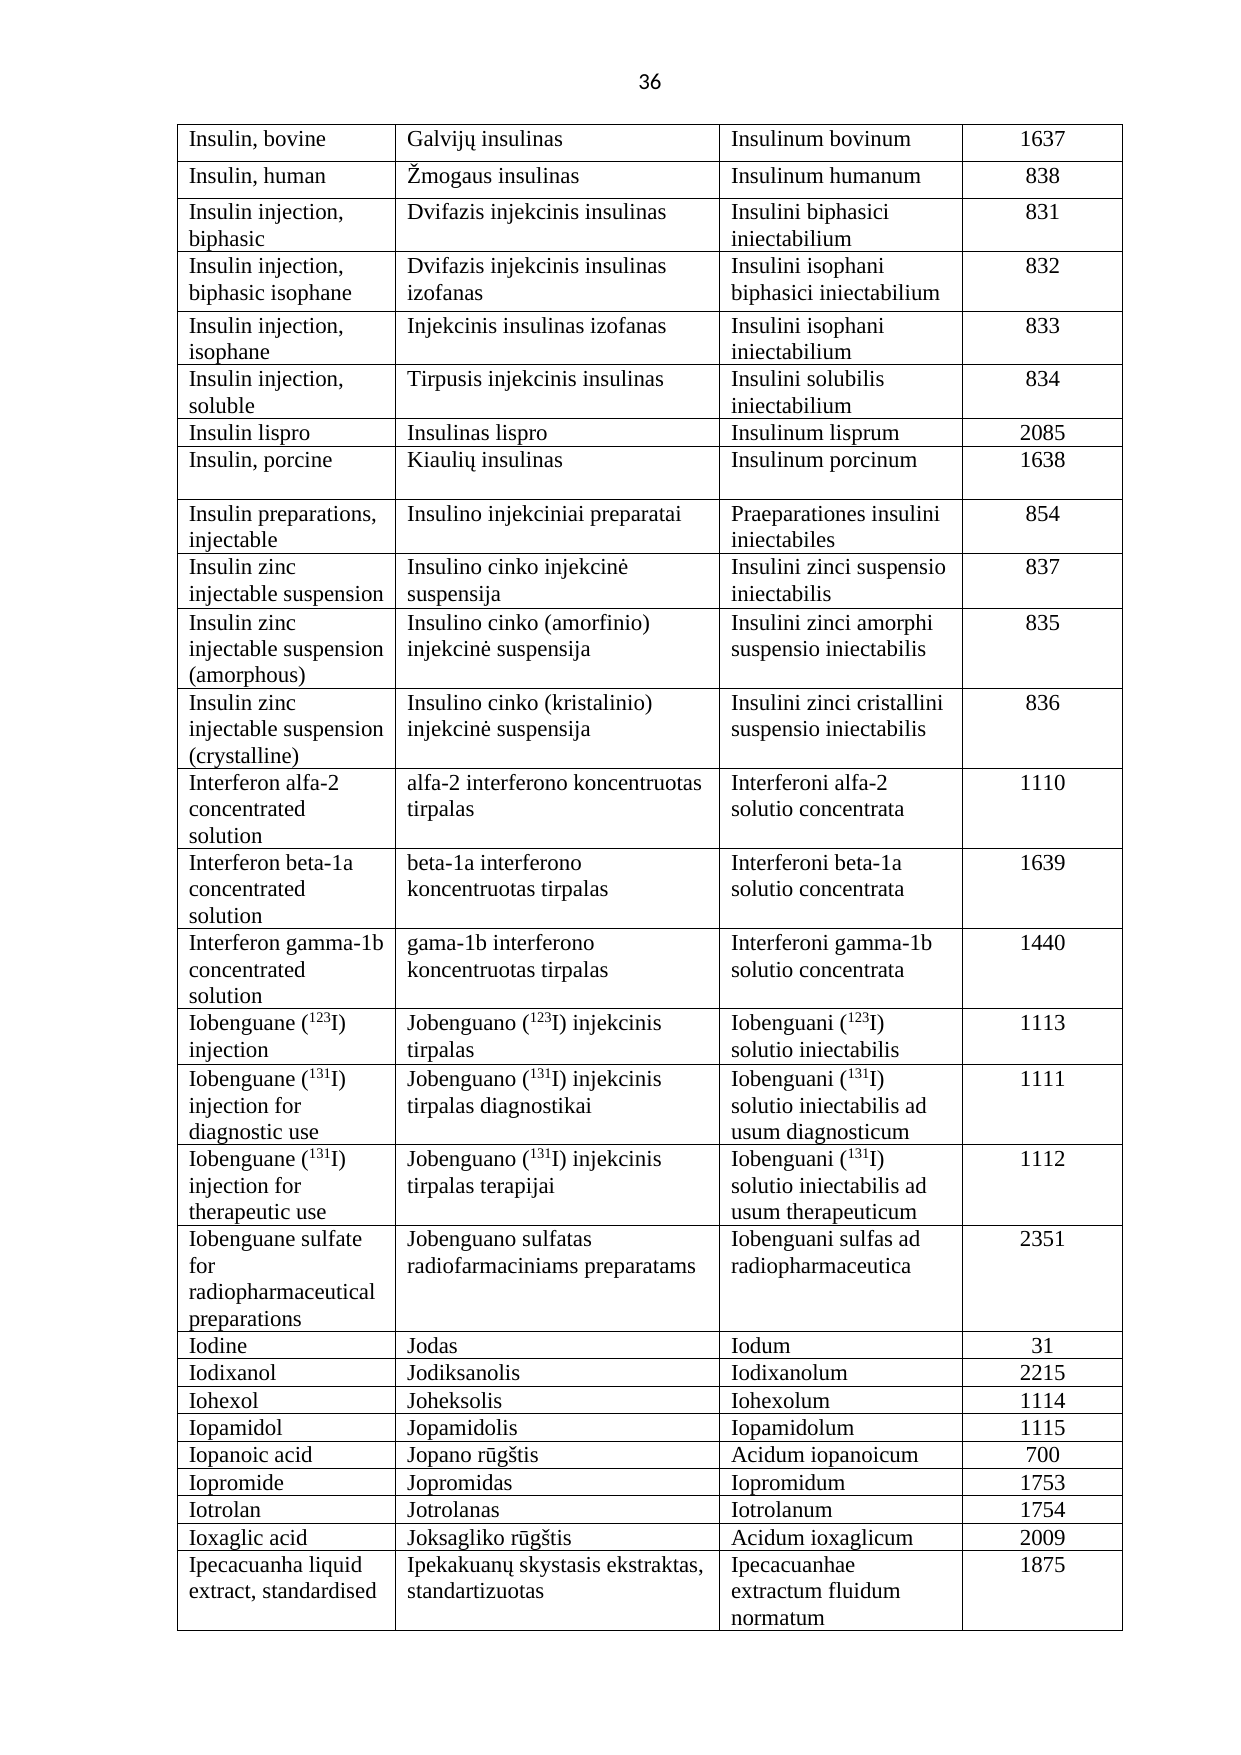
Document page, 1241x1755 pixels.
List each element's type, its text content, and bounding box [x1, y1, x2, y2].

table_cell Joheksolis [396, 1387, 719, 1413]
table_cell Interferon gamma-1b concentrated solution [178, 929, 395, 1008]
table_cell Iodixanol [178, 1359, 395, 1386]
table_cell Insulini biphasici iniectabilium [720, 199, 962, 251]
table_cell Jopromidas [396, 1469, 719, 1495]
table_cell 1114 [963, 1387, 1122, 1413]
table_cell 836 [963, 689, 1122, 768]
table_cell Iopromidum [720, 1469, 962, 1495]
table_cell 1754 [963, 1496, 1122, 1523]
table_cell 833 [963, 312, 1122, 364]
table_cell Žmogaus insulinas [396, 162, 719, 197]
table_cell 2009 [963, 1524, 1122, 1550]
table_cell Interferoni beta-1a solutio concentrata [720, 849, 962, 928]
table_cell Jodiksanolis [396, 1359, 719, 1386]
table_cell Iotrolanum [720, 1496, 962, 1523]
table_cell Insulini zinci cristallini suspensio iniectabilis [720, 689, 962, 768]
table_cell Iobenguane (123I) injection [178, 1009, 395, 1064]
table_cell Iodum [720, 1332, 962, 1358]
table_cell Iodixanolum [720, 1359, 962, 1386]
table_cell Insulin lispro [178, 419, 395, 446]
table_cell Interferoni alfa-2 solutio concentrata [720, 769, 962, 848]
table_cell 1440 [963, 929, 1122, 1008]
table_cell 838 [963, 162, 1122, 197]
table_cell 832 [963, 252, 1122, 311]
table_cell Insulino cinko (amorfinio) injekcinė suspensija [396, 609, 719, 688]
table_cell Iopamidol [178, 1414, 395, 1441]
table_cell Insulino cinko (kristalinio) injekcinė suspensija [396, 689, 719, 768]
table_cell Insulinum porcinum [720, 447, 962, 499]
table_cell Insulin injection, biphasic [178, 199, 395, 251]
table_cell Iobenguane (131I) injection for diagnostic use [178, 1065, 395, 1144]
table_cell Jodas [396, 1332, 719, 1358]
table_cell Insulinum bovinum [720, 125, 962, 161]
table_cell 1638 [963, 447, 1122, 499]
table_cell 834 [963, 365, 1122, 418]
table_cell Iobenguani sulfas ad radiopharmaceutica [720, 1226, 962, 1331]
table_cell Acidum iopanoicum [720, 1442, 962, 1468]
table_cell 1115 [963, 1414, 1122, 1441]
table_cell gama-1b interferono koncentruotas tirpalas [396, 929, 719, 1008]
table_cell Insulinum humanum [720, 162, 962, 197]
table_cell 1113 [963, 1009, 1122, 1064]
table_cell Insulinas lispro [396, 419, 719, 446]
table_cell 700 [963, 1442, 1122, 1468]
table_cell Insulin zinc injectable suspension (crystalline) [178, 689, 395, 768]
table_cell 1111 [963, 1065, 1122, 1144]
table_cell Injekcinis insulinas izofanas [396, 312, 719, 364]
table_cell 831 [963, 199, 1122, 251]
table_cell 1112 [963, 1145, 1122, 1224]
table_cell Dvifazis injekcinis insulinas izofanas [396, 252, 719, 311]
table_cell Interferoni gamma-1b solutio concentrata [720, 929, 962, 1008]
table_cell Insulin zinc injectable suspension (amorphous) [178, 609, 395, 688]
table_cell 835 [963, 609, 1122, 688]
table_cell Iobenguani (131I) solutio iniectabilis ad usum diagnosticum [720, 1065, 962, 1144]
table_cell 837 [963, 554, 1122, 608]
table_cell Insulini solubilis iniectabilium [720, 365, 962, 418]
table_cell Galvijų insulinas [396, 125, 719, 161]
table_cell Ipecacuanhae extractum fluidum normatum [720, 1551, 962, 1630]
table_cell Jotrolanas [396, 1496, 719, 1523]
table_cell 1875 [963, 1551, 1122, 1630]
table_cell 1637 [963, 125, 1122, 161]
table_cell Insulin preparations, injectable [178, 500, 395, 552]
table_cell 854 [963, 500, 1122, 552]
table_cell Ioxaglic acid [178, 1524, 395, 1550]
table_cell Iotrolan [178, 1496, 395, 1523]
table_cell Insulin injection, biphasic isophane [178, 252, 395, 311]
table_cell Insulin, porcine [178, 447, 395, 499]
table_cell Insulin, bovine [178, 125, 395, 161]
table_cell Insulinum lisprum [720, 419, 962, 446]
table_cell Jopamidolis [396, 1414, 719, 1441]
table_cell Ipecacuanha liquid extract, standardised [178, 1551, 395, 1630]
table_cell 2085 [963, 419, 1122, 446]
table_cell Iopamidolum [720, 1414, 962, 1441]
table_cell Interferon beta-1a concentrated solution [178, 849, 395, 928]
table_cell Jopano rūgštis [396, 1442, 719, 1468]
table_cell Joksagliko rūgštis [396, 1524, 719, 1550]
table_cell Insulin injection, soluble [178, 365, 395, 418]
table_cell alfa-2 interferono koncentruotas tirpalas [396, 769, 719, 848]
table_cell Interferon alfa-2 concentrated solution [178, 769, 395, 848]
table_cell Insulin, human [178, 162, 395, 197]
table_cell Kiaulių insulinas [396, 447, 719, 499]
table_cell Insulin zinc injectable suspension [178, 554, 395, 608]
table_cell 1639 [963, 849, 1122, 928]
table_cell 2215 [963, 1359, 1122, 1386]
table_cell Insulini zinci suspensio iniectabilis [720, 554, 962, 608]
table_cell Iopanoic acid [178, 1442, 395, 1468]
table_cell Jobenguano (131I) injekcinis tirpalas diagnostikai [396, 1065, 719, 1144]
table_cell Iopromide [178, 1469, 395, 1495]
table_cell Acidum ioxaglicum [720, 1524, 962, 1550]
table_cell Praeparationes insulini iniectabiles [720, 500, 962, 552]
table_cell beta-1a interferono koncentruotas tirpalas [396, 849, 719, 928]
table_cell Insulini zinci amorphi suspensio iniectabilis [720, 609, 962, 688]
table_cell Iohexolum [720, 1387, 962, 1413]
table_cell Iohexol [178, 1387, 395, 1413]
table_cell Jobenguano (123I) injekcinis tirpalas [396, 1009, 719, 1064]
table_cell 31 [963, 1332, 1122, 1358]
table_cell Insulini isophani iniectabilium [720, 312, 962, 364]
table_cell Ipekakuanų skystasis ekstraktas, standartizuotas [396, 1551, 719, 1630]
table_cell Iobenguani (123I) solutio iniectabilis [720, 1009, 962, 1064]
table_cell Jobenguano sulfatas radiofarmaciniams preparatams [396, 1226, 719, 1331]
table_cell Iobenguane (131I) injection for therapeutic use [178, 1145, 395, 1224]
table_cell Insulin injection, isophane [178, 312, 395, 364]
table_cell Dvifazis injekcinis insulinas [396, 199, 719, 251]
table_cell Tirpusis injekcinis insulinas [396, 365, 719, 418]
table_cell 1753 [963, 1469, 1122, 1495]
table_cell Iodine [178, 1332, 395, 1358]
table_cell Insulino injekciniai preparatai [396, 500, 719, 552]
table_cell Iobenguane sulfate for radiopharmaceutical preparations [178, 1226, 395, 1331]
table_cell Insulini isophani biphasici iniectabilium [720, 252, 962, 311]
table_cell Jobenguano (131I) injekcinis tirpalas terapijai [396, 1145, 719, 1224]
table_cell Iobenguani (131I) solutio iniectabilis ad usum therapeuticum [720, 1145, 962, 1224]
table_cell 2351 [963, 1226, 1122, 1331]
table_cell 1110 [963, 769, 1122, 848]
table_cell Insulino cinko injekcinė suspensija [396, 554, 719, 608]
